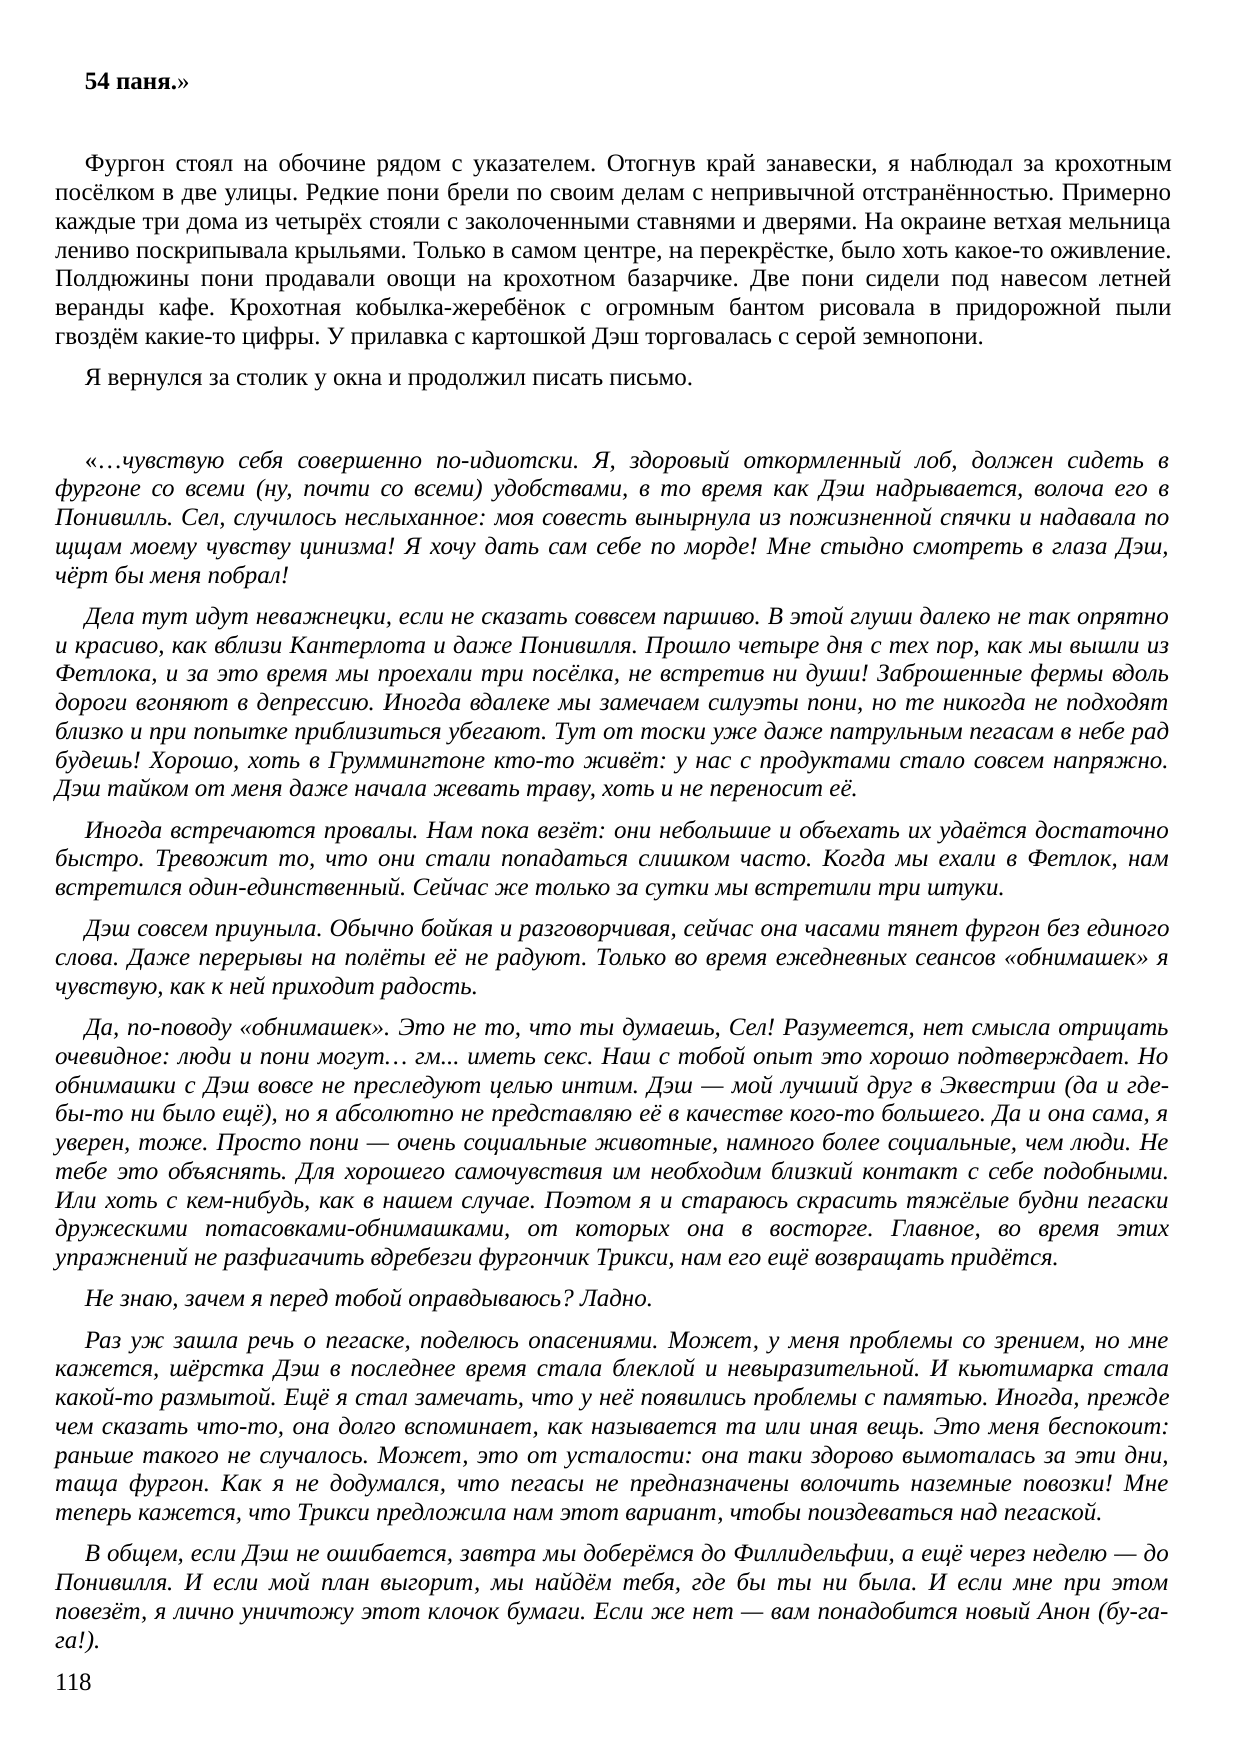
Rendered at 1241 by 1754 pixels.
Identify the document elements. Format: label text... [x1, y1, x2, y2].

text Я вернулся за столик у окна и продолжил писать письмо. [55, 362, 1173, 391]
text «…чувствую себя совершенно по-идиотски. Я, здоровый откормленный лоб, должен сидеть в фургоне со всеми (ну, почти со всеми) удобствами, в то время как Дэш надрывается, волоча его в Понивилль. Сел, случилось неслыханное: моя совесть вынырнула из пожизненной спячки и надавала по щщам моему чувству цинизма! Я хочу дать сам себе по морде! Мне стыдно смотреть в глаза Дэш, чёрт бы меня побрал! [55, 445, 1173, 588]
text Фургон стоял на обочине рядом с указателем. Отогнув край занавески, я наблюдал за крохотным посёлком в две улицы. Редкие пони брели по своим делам с непривычной отстранённостью. Примерно каждые три дома из четырёх стояли с заколоченными ставнями и дверями. На окраине ветхая мельница лениво поскрипывала крыльями. Только в самом центре, на перекрёстке, было хоть какое-то оживление. Полдюжины пони продавали овощи на крохотном базарчике. Две пони сидели под навесом летней веранды кафе. Крохотная кобылка-жеребёнок с огромным бантом рисовала в придорожной пыли гвоздём какие-то цифры. У прилавка с картошкой Дэш торговалась с серой земнопони. [55, 148, 1173, 350]
text 54 паня.» [55, 66, 1173, 95]
text Раз уж зашла речь о пегаске, поделюсь опасениями. Может, у меня проблемы со зрением, но мне кажется, шёрстка Дэш в последнее время стала блеклой и невыразительной. И кьютимарка стала какой-то размытой. Ещё я стал замечать, что у неё появились проблемы с памятью. Иногда, прежде чем сказать что-то, она долго вспоминает, как называется та или иная вещь. Это меня беспокоит: раньше такого не случалось. Может, это от усталости: она таки здорово вымоталась за эти дни, таща фургон. Как я не додумался, что пегасы не предназначены волочить наземные повозки! Мне теперь кажется, что Трикси предложила нам этот вариант, чтобы поиздеваться над пегаской. [55, 1325, 1173, 1526]
text В общем, если Дэш не ошибается, завтра мы доберёмся до Филлидельфии, а ещё через неделю — до Понивилля. И если мой план выгорит, мы найдём тебя, где бы ты ни была. И если мне при этом повезёт, я лично уничтожу этот клочок бумаги. Если же нет — вам понадобится новый Анон (бу-га-га!). [55, 1538, 1173, 1653]
text Дэш совсем приуныла. Обычно бойкая и разговорчивая, сейчас она часами тянет фургон без единого слова. Даже перерывы на полёты её не радуют. Только во время ежедневных сеансов «обнимашек» я чувствую, как к ней приходит радость. [55, 913, 1173, 1000]
text Иногда встречаются провалы. Нам пока везёт: они небольшие и объехать их удаётся достаточно быстро. Тревожит то, что они стали попадаться слишком часто. Когда мы ехали в Фетлок, нам встретился один-единственный. Сейчас же только за сутки мы встретили три штуки. [55, 815, 1173, 901]
text Да, по-поводу «обнимашек». Это не то, что ты думаешь, Сел! Разумеется, нет смысла отрицать очевидное: люди и пони могут… гм... иметь секс. Наш с тобой опыт это хорошо подтверждает. Но обнимашки с Дэш вовсе не преследуют целью интим. Дэш — мой лучший друг в Эквестрии (да и где-бы-то ни было ещё), но я абсолютно не представляю её в качестве кого-то большего. Да и она сама, я уверен, тоже. Просто пони — очень социальные животные, намного более социальные, чем люди. Не тебе это объяснять. Для хорошего самочувствия им необходим близкий контакт с себе подобными. Или хоть с кем-нибудь, как в нашем случае. Поэтом я и стараюсь скрасить тяжёлые будни пегаски дружескими потасовками-обнимашками, от которых она в восторге. Главное, во время этих упражнений не разфигачить вдребезги фургончик Трикси, нам его ещё возвращать придётся. [55, 1012, 1173, 1271]
text Дела тут идут неважнецки, если не сказать соввсем паршиво. В этой глуши далеко не так опрятно и красиво, как вблизи Кантерлота и даже Понивилля. Прошло четыре дня с тех пор, как мы вышли из Фетлока, и за это время мы проехали три посёлка, не встретив ни души! Заброшенные фермы вдоль дороги вгоняют в депрессию. Иногда вдалеке мы замечаем силуэты пони, но те никогда не подходят близко и при попытке приблизиться убегают. Тут от тоски уже даже патрульным пегасам в небе рад будешь! Хорошо, хоть в Груммингтоне кто-то живёт: у нас с продуктами стало совсем напряжно. Дэш тайком от меня даже начала жевать траву, хоть и не переносит её. [55, 601, 1173, 802]
text Не знаю, зачем я перед тобой оправдываюсь? Ладно. [55, 1283, 1173, 1312]
